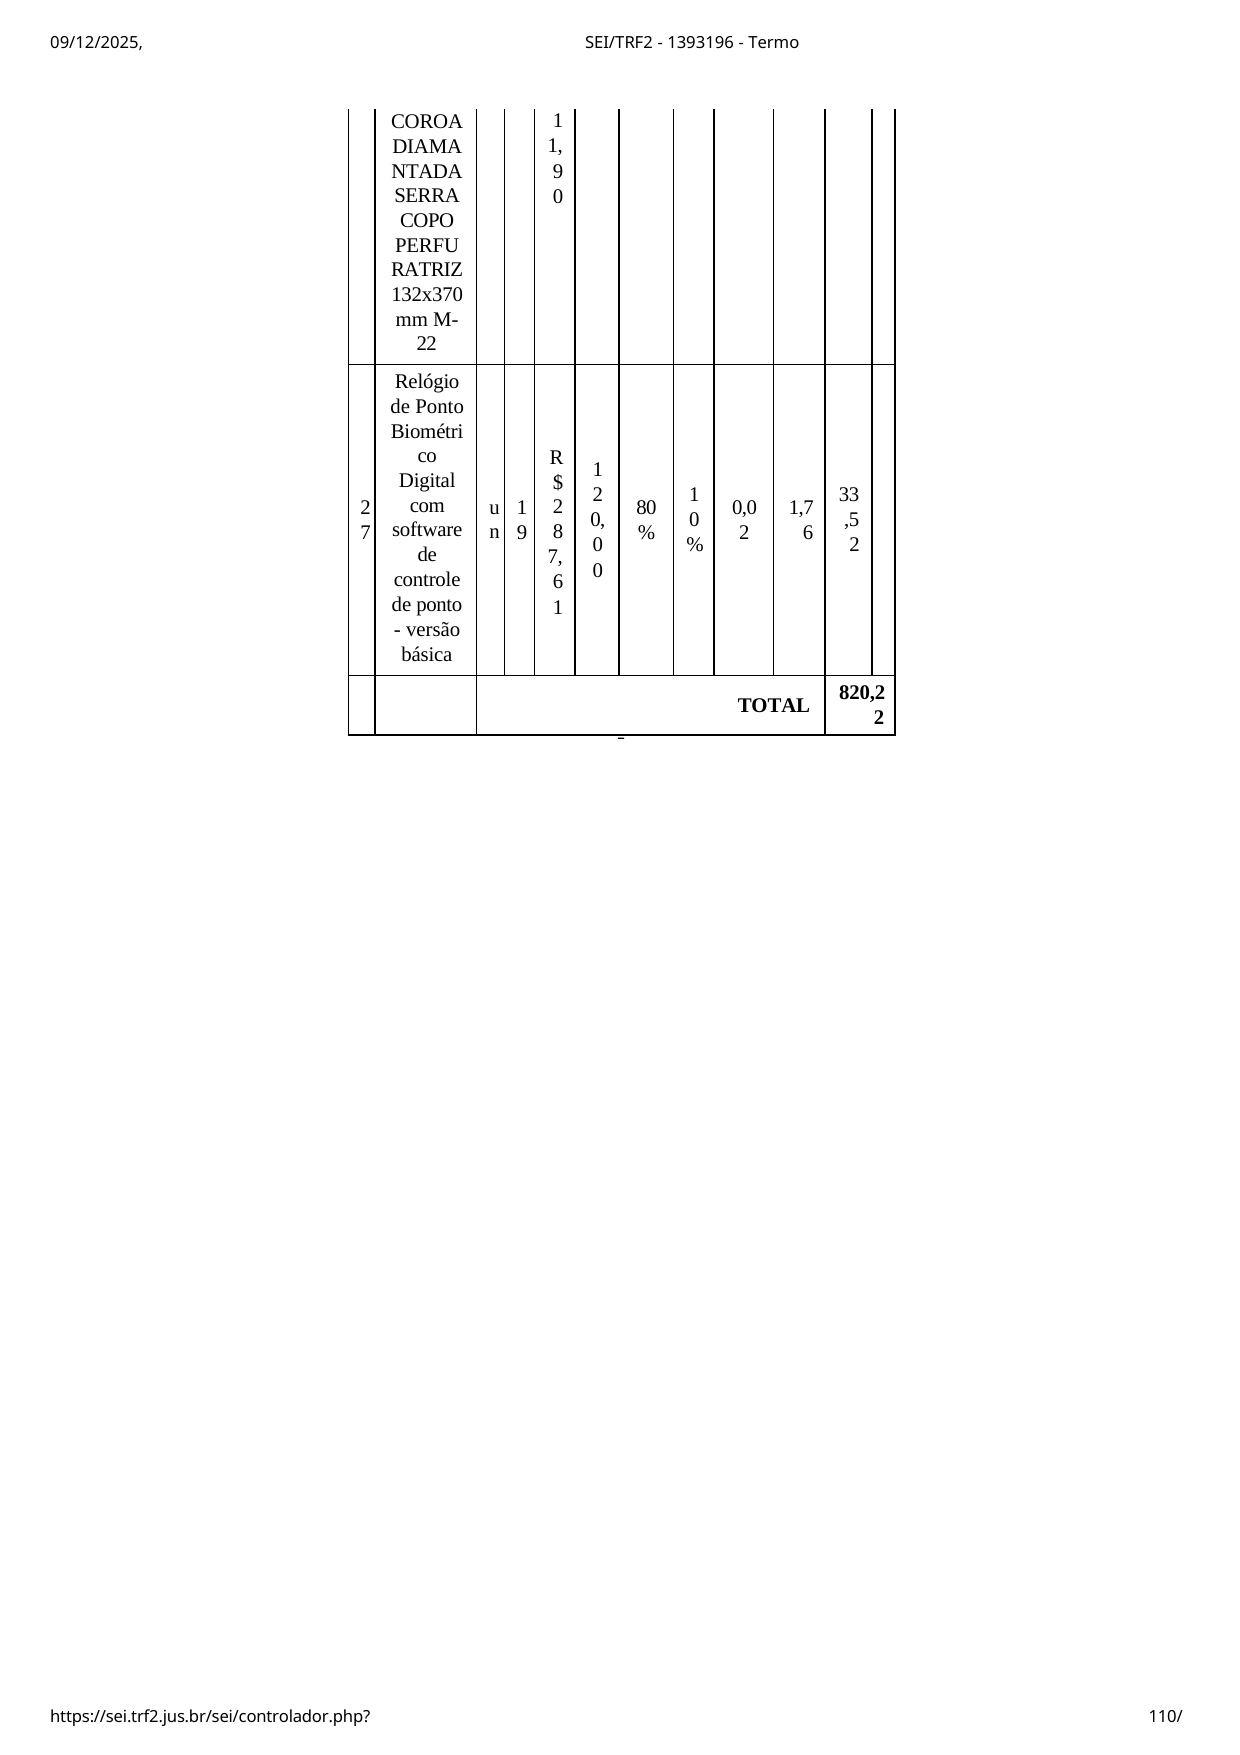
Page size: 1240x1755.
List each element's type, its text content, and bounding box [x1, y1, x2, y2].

table_cell 820,2 2 [826, 676, 894, 734]
table_cell [376, 676, 476, 734]
table_cell TOTAL [477, 676, 824, 734]
table_cell 1,7 6 [774, 365, 824, 674]
table_header [505, 109, 534, 364]
table_cell Relógio de Ponto Biométri co Digital com software de controle de ponto - versão básica [376, 365, 476, 674]
table_cell [349, 676, 374, 734]
table_header [715, 109, 773, 364]
table_header [576, 109, 618, 364]
table_cell R $ 2 8 7, 6 1 [535, 365, 574, 674]
table_header [477, 109, 504, 364]
table_cell 80 % [620, 365, 673, 674]
table_cell 1 9 [505, 365, 534, 674]
table_header 1 1, 9 0 [535, 109, 574, 364]
table_cell [873, 365, 894, 674]
table_cell 1 0 % [674, 365, 713, 674]
table_cell 1 2 0, 0 0 [576, 365, 618, 674]
table_cell u n [477, 365, 504, 674]
table_header [873, 109, 894, 364]
table_cell 0,0 2 [715, 365, 773, 674]
table_header [349, 109, 374, 364]
table_header COROA DIAMA NTADA SERRA COPO PERFU RATRIZ 132x370 mm M- 22 [376, 109, 476, 364]
table_header [620, 109, 673, 364]
table_header [774, 109, 824, 364]
table_header [674, 109, 713, 364]
table_cell 2 7 [349, 365, 374, 674]
table_cell 33 ,5 2 [826, 365, 871, 674]
table_header [826, 109, 871, 364]
